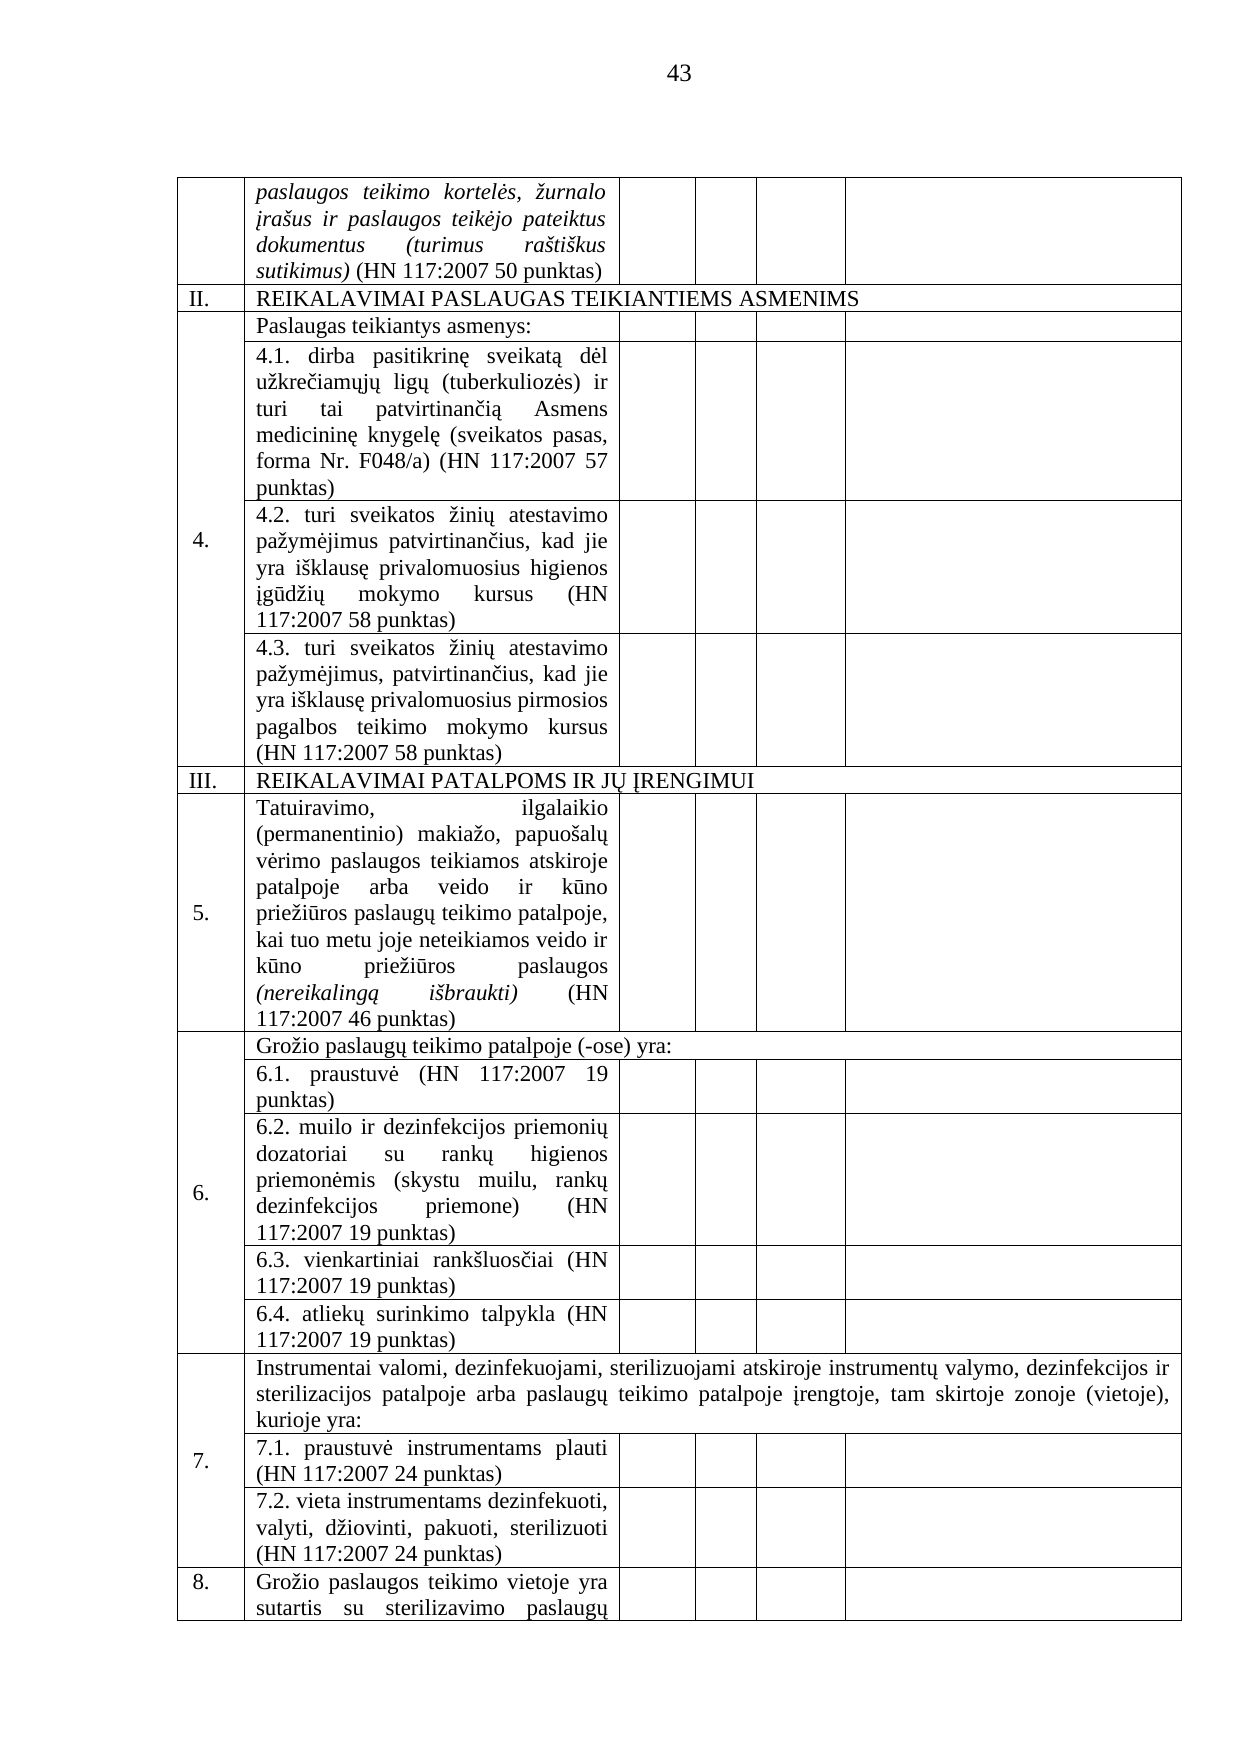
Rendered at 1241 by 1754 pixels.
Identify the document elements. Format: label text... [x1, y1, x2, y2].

table_cell [757, 1488, 845, 1567]
table_cell 4.3. turi sveikatos žinių atestavimo pažymėjimus, patvirtinančius, kad jie yra išklausę privalomuosius pirmosios pagalbos teikimo mokymo kursus (HN 117:2007 58 punktas) [245, 634, 619, 766]
table_cell [620, 1114, 695, 1245]
table_cell [757, 1434, 845, 1487]
table_cell Instrumentai valomi, dezinfekuojami, sterilizuojami atskiroje instrumentų valymo, dezinfekcijos ir sterilizacijos patalpoje arba paslaugų teikimo patalpoje įrengtoje, tam skirtoje zonoje (vietoje), kurioje yra: [245, 1354, 1181, 1433]
table_cell [757, 342, 845, 500]
table_cell [757, 312, 845, 341]
table_cell 6.3. vienkartiniai rankšluosčiai (HN 117:2007 19 punktas) [245, 1246, 619, 1299]
table_cell [620, 342, 695, 500]
table_cell [620, 178, 695, 284]
table_cell Grožio paslaugos teikimo vietoje yra sutartis su sterilizavimo paslaugų [245, 1568, 619, 1620]
table_cell [620, 1434, 695, 1487]
table_cell 4. [178, 312, 244, 766]
table_cell [846, 1300, 1181, 1353]
table_cell REIKALAVIMAI PASLAUGAS TEIKIANTIEMS ASMENIMS [245, 285, 1181, 311]
table_cell [757, 178, 845, 284]
table_cell [620, 1060, 695, 1112]
table_cell [696, 1060, 756, 1112]
table_cell [757, 1060, 845, 1112]
table_cell 6. [178, 1032, 244, 1353]
table_cell III. [178, 767, 244, 793]
table_cell [696, 501, 756, 633]
table_cell [620, 1568, 695, 1620]
table_cell 7.1. praustuvė instrumentams plauti (HN 117:2007 24 punktas) [245, 1434, 619, 1487]
table_cell [696, 178, 756, 284]
table_cell [696, 342, 756, 500]
table_cell 4.2. turi sveikatos žinių atestavimo pažymėjimus patvirtinančius, kad jie yra išklausę privalomuosius higienos įgūdžių mokymo kursus (HN 117:2007 58 punktas) [245, 501, 619, 633]
table_cell [846, 634, 1181, 766]
table_cell [846, 1060, 1181, 1112]
table_cell Tatuiravimo, ilgalaikio (permanentinio) makiažo, papuošalų vėrimo paslaugos teikiamos atskiroje patalpoje arba veido ir kūno priežiūros paslaugų teikimo patalpoje, kai tuo metu joje neteikiamos veido ir kūno priežiūros paslaugos (nereikalingą išbraukti) (HN 117:2007 46 punktas) [245, 794, 619, 1031]
table_cell [696, 1246, 756, 1299]
table_cell [620, 501, 695, 633]
table_cell [846, 1114, 1181, 1245]
table_cell 6.4. atliekų surinkimo talpykla (HN 117:2007 19 punktas) [245, 1300, 619, 1353]
table_cell [620, 1488, 695, 1567]
table_cell [846, 794, 1181, 1031]
table_cell 6.2. muilo ir dezinfekcijos priemonių dozatoriai su rankų higienos priemonėmis (skystu muilu, rankų dezinfekcijos priemone) (HN 117:2007 19 punktas) [245, 1114, 619, 1245]
table_cell [696, 312, 756, 341]
table_cell [696, 1568, 756, 1620]
table_cell [620, 1300, 695, 1353]
table_cell Paslaugas teikiantys asmenys: [245, 312, 619, 341]
table_cell [696, 1434, 756, 1487]
table_cell 7. [178, 1354, 244, 1567]
table_cell [696, 1114, 756, 1245]
table_cell 6.1. praustuvė (HN 117:2007 19 punktas) [245, 1060, 619, 1112]
table_cell Grožio paslaugų teikimo patalpoje (-ose) yra: [245, 1032, 1181, 1059]
table_cell [757, 1568, 845, 1620]
table_cell [846, 1434, 1181, 1487]
table_cell [620, 312, 695, 341]
table_cell [696, 634, 756, 766]
table_cell [696, 1488, 756, 1567]
table_cell paslaugos teikimo kortelės, žurnalo įrašus ir paslaugos teikėjo pateiktus dokumentus (turimus raštiškus sutikimus) (HN 117:2007 50 punktas) [245, 178, 619, 284]
table_cell [846, 178, 1181, 284]
table_cell [178, 178, 244, 284]
table_cell [696, 1300, 756, 1353]
table_cell 4.1. dirba pasitikrinę sveikatą dėl užkrečiamųjų ligų (tuberkuliozės) ir turi tai patvirtinančią Asmens medicininę knygelę (sveikatos pasas, forma Nr. F048/a) (HN 117:2007 57 punktas) [245, 342, 619, 500]
table_cell REIKALAVIMAI PATALPOMS IR JŲ ĮRENGIMUI [245, 767, 1181, 793]
table_cell [846, 1568, 1181, 1620]
table_cell [846, 342, 1181, 500]
table_cell [620, 1246, 695, 1299]
table_cell [757, 634, 845, 766]
table_cell [757, 1300, 845, 1353]
table_cell [620, 634, 695, 766]
table_cell 8. [178, 1568, 244, 1620]
table_cell [757, 1114, 845, 1245]
table_cell [757, 1246, 845, 1299]
table_cell [846, 1246, 1181, 1299]
table_cell 5. [178, 794, 244, 1031]
table_cell [757, 794, 845, 1031]
table_cell [846, 1488, 1181, 1567]
table_cell [846, 501, 1181, 633]
table_cell [620, 794, 695, 1031]
table_cell [757, 501, 845, 633]
table_cell 7.2. vieta instrumentams dezinfekuoti, valyti, džiovinti, pakuoti, sterilizuoti (HN 117:2007 24 punktas) [245, 1488, 619, 1567]
table_cell II. [178, 285, 244, 311]
table_cell [846, 312, 1181, 341]
table_cell [696, 794, 756, 1031]
